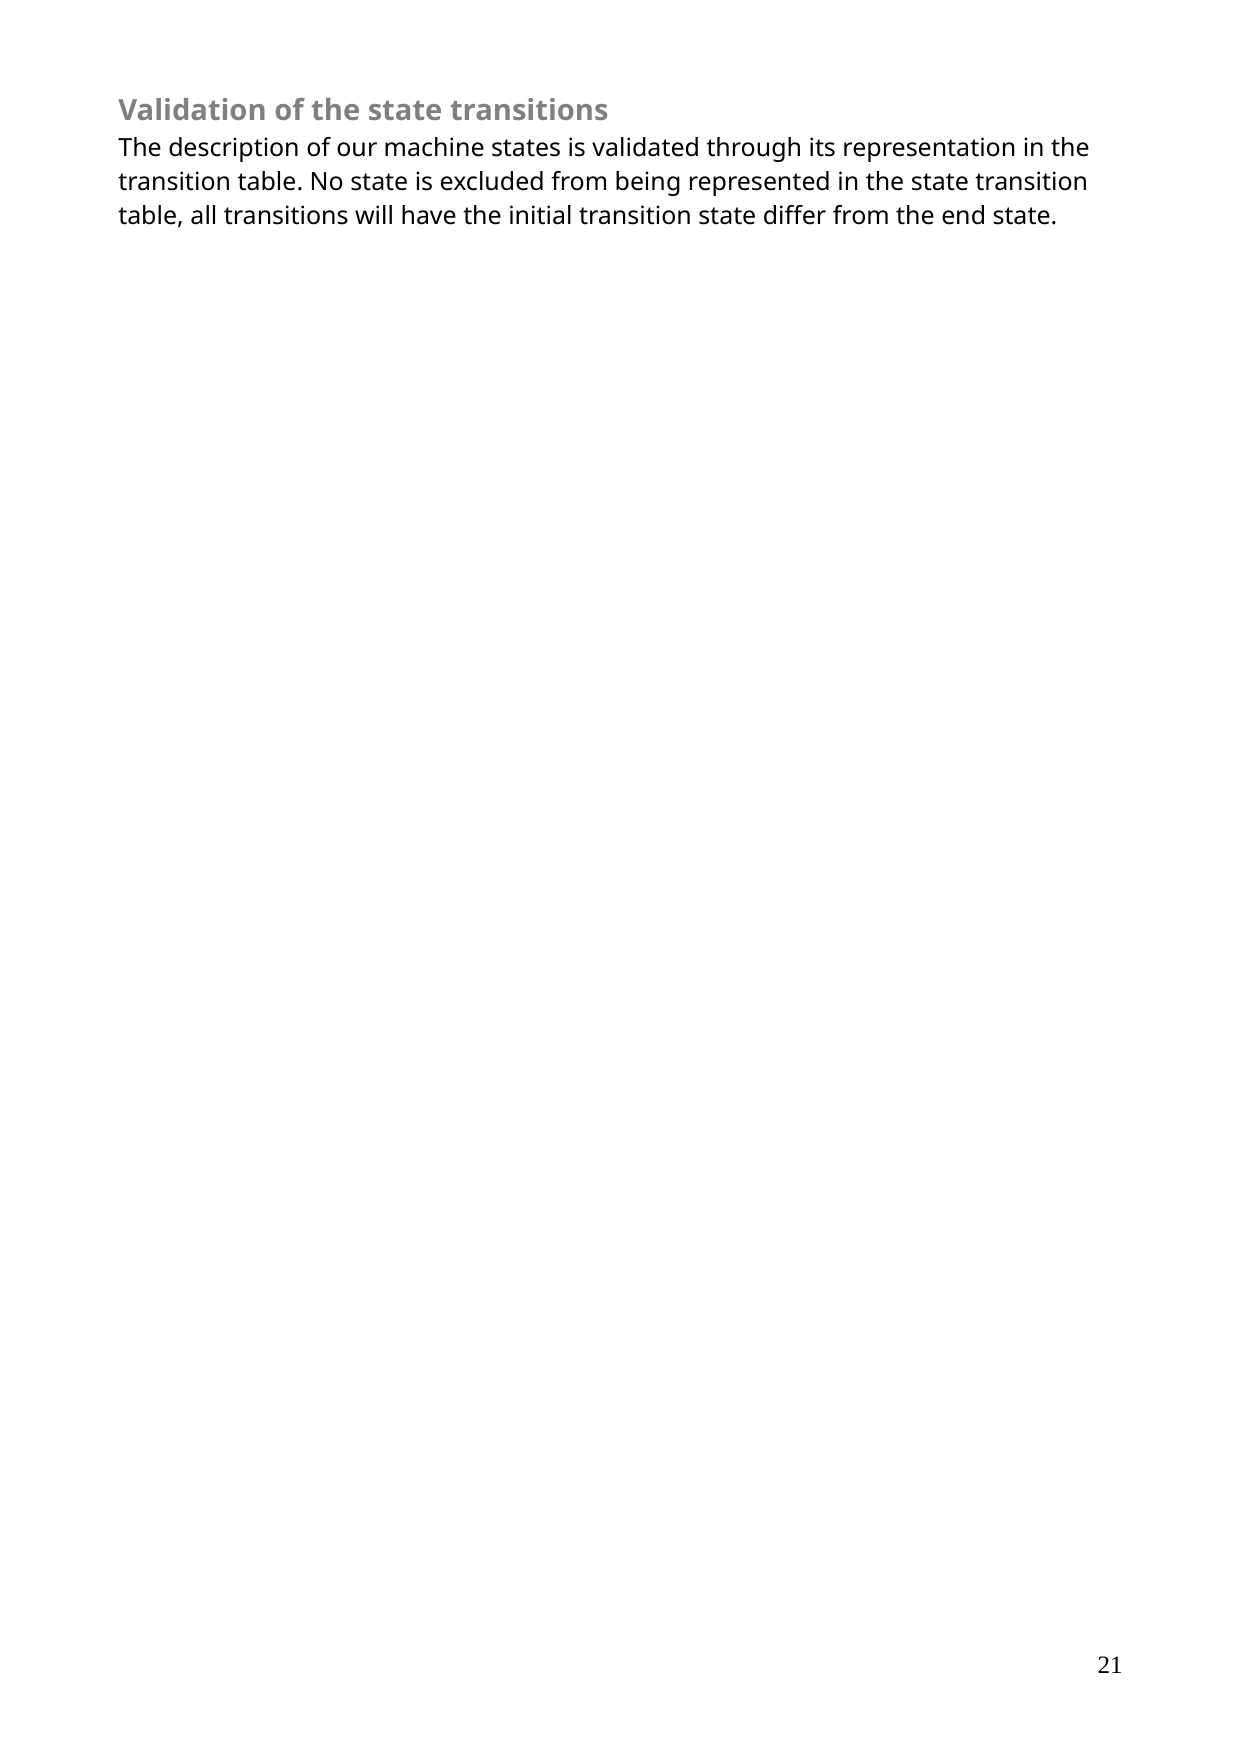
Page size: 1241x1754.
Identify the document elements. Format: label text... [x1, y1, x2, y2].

text The description of our machine states is validated through its representation in the transition table. No state is excluded from being represented in the state transition table, all transitions will have the initial transition state differ from the end state. [118, 129, 1122, 231]
subtitle Validation of the state transitions [118, 89, 1122, 129]
